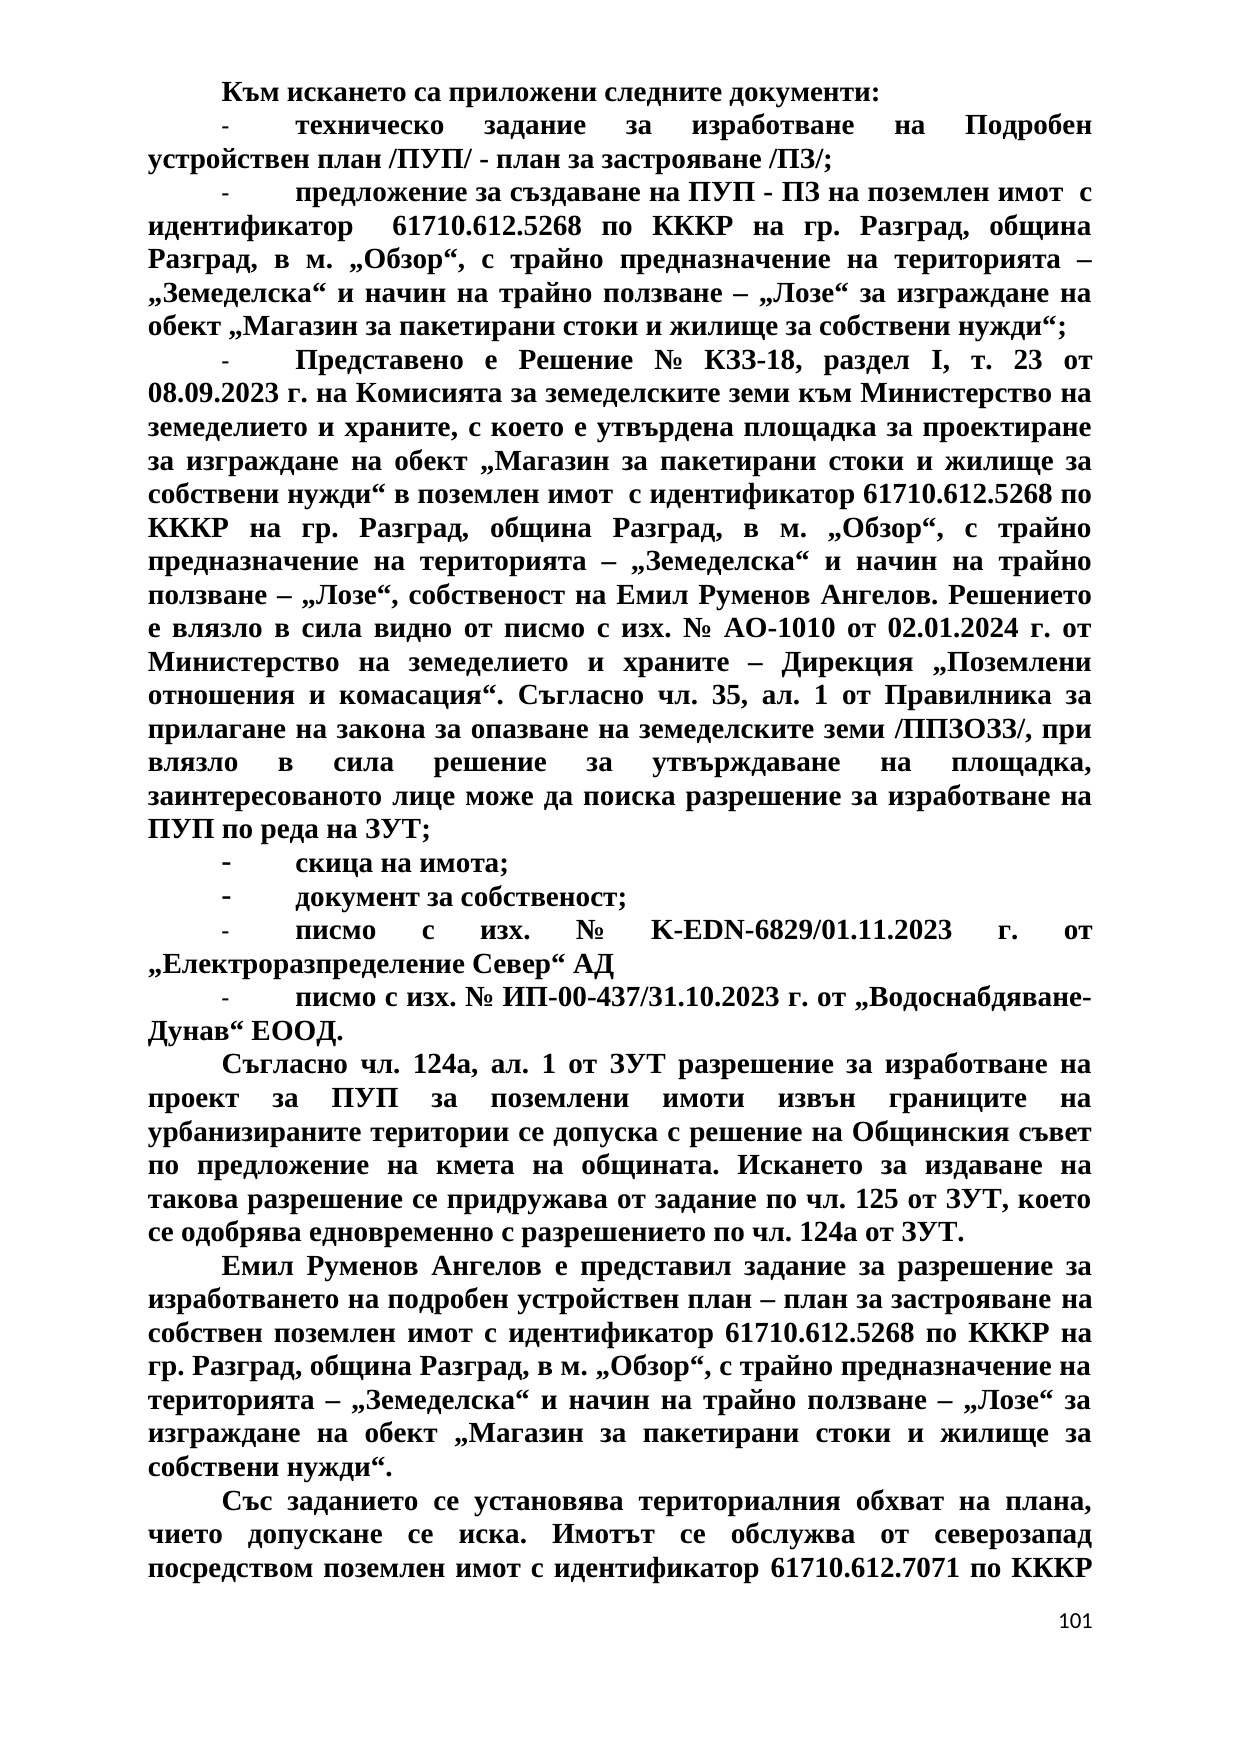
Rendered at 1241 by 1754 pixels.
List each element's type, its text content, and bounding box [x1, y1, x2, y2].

list документ за собственост; [148, 879, 1093, 912]
list предложение за създаване на ПУП - ПЗ на поземлен имот с идентификатор 61710.612.5268 по КККР на гр. Разград, община Разград, в м. „Обзор“, с трайно предназначение на територията – „Земеделска“ и начин на трайно ползване – „Лозе“ за изграждане на обект „Магазин за пакетирани стоки и жилище за собствени нужди“; [148, 174, 1093, 342]
text Съгласно чл. 124а, ал. 1 от ЗУТ разрешение за изработване на проект за ПУП за поземлени имоти извън границите на урбанизираните територии се допуска с решение на Общинския съвет по предложение на кмета на общината. Искането за издаване на такова разрешение се придружава от задание по чл. 125 от ЗУТ, което се одобрява едновременно с разрешението по чл. 124а от ЗУТ. [148, 1047, 1093, 1248]
list писмо с изх. № ИП-00-437/31.10.2023 г. от „Водоснабдяване-Дунав“ ЕООД. [148, 979, 1093, 1047]
text Със заданието се установява териториалния обхват на плана, чието допускане се иска. Имотът се обслужва от северозапад посредством поземлен имот с идентификатор 61710.612.7071 по КККР [148, 1483, 1093, 1583]
text Към искането са приложени следните документи: [148, 74, 1093, 107]
list скица на имота; [148, 845, 1093, 879]
text Емил Руменов Ангелов е представил задание за разрешение за изработването на подробен устройствен план – план за застрояване на собствен поземлен имот с идентификатор 61710.612.5268 по КККР на гр. Разград, община Разград, в м. „Обзор“, с трайно предназначение на територията – „Земеделска“ и начин на трайно ползване – „Лозе“ за изграждане на обект „Магазин за пакетирани стоки и жилище за собствени нужди“. [148, 1248, 1093, 1483]
list Представено е Решение № КЗЗ-18, раздел I, т. 23 от 08.09.2023 г. на Комисията за земеделските земи към Министерство на земеделието и храните, с което е утвърдена площадка за проектиране за изграждане на обект „Магазин за пакетирани стоки и жилище за собствени нужди“ в поземлен имот с идентификатор 61710.612.5268 по КККР на гр. Разград, община Разград, в м. „Обзор“, с трайно предназначение на територията – „Земеделска“ и начин на трайно ползване – „Лозе“, собственост на Емил Руменов Ангелов. Решението е влязло в сила видно от писмо с изх. № АО-1010 от 02.01.2024 г. от Министерство на земеделието и храните – Дирекция „Поземлени отношения и комасация“. Съгласно чл. 35, ал. 1 от Правилника за прилагане на закона за опазване на земеделските земи /ППЗОЗЗ/, при влязло в сила решение за утвърждаване на площадка, заинтересованото лице може да поиска разрешение за изработване на ПУП по реда на ЗУТ; [148, 342, 1093, 845]
list писмо с изх. № K-EDN-6829/01.11.2023 г. от „Електроразпределение Север“ АД [148, 912, 1093, 979]
list техническо задание за изработване на Подробен устройствен план /ПУП/ - план за застрояване /ПЗ/; [148, 107, 1093, 174]
